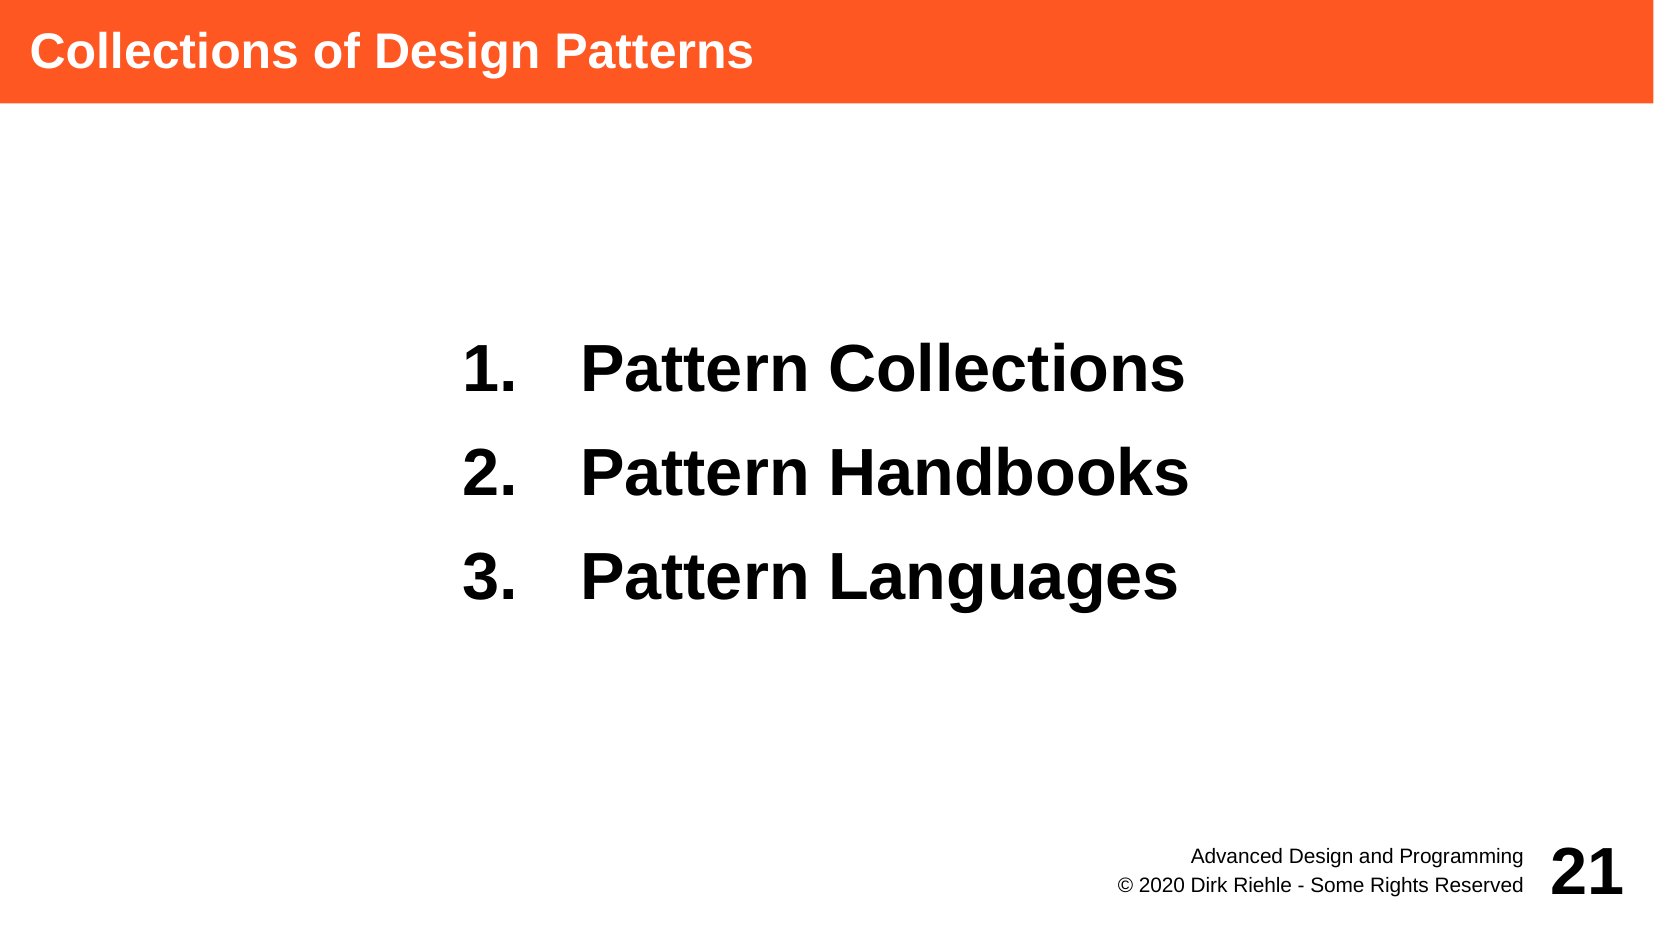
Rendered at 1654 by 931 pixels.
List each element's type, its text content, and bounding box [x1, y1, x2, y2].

subtitle Pattern Collections Pattern Handbooks Pattern Languages [29, 132, 1625, 813]
title Collections of Design Patterns [0, 0, 1654, 104]
